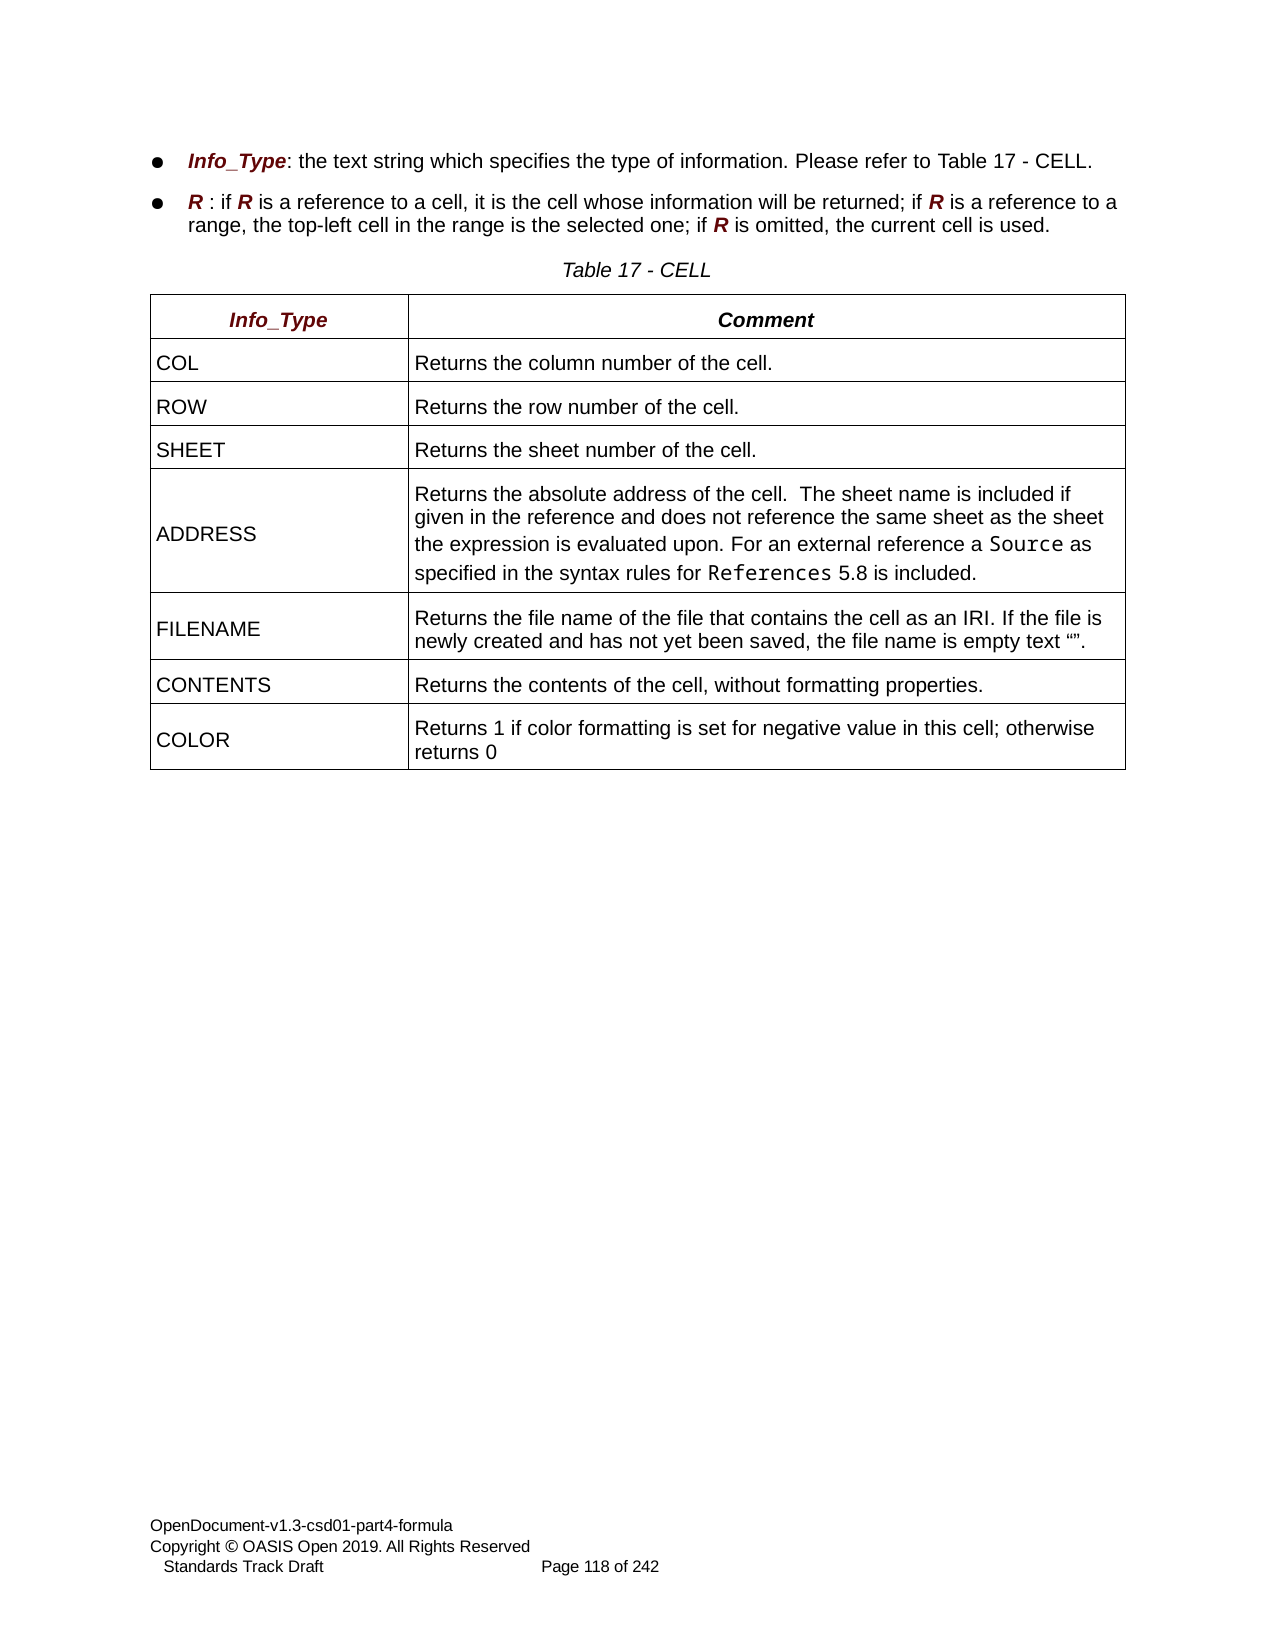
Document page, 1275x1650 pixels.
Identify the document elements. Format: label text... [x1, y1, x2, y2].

table_cell Returns the column number of the cell. [409, 339, 1125, 381]
table_header Comment [409, 295, 1125, 338]
table_header Info_Type [151, 295, 408, 338]
table_cell FILENAME [151, 593, 408, 659]
table_cell Returns 1 if color formatting is set for negative value in this cell; otherwise returns 0 [409, 704, 1125, 769]
table_cell Returns the absolute address of the cell. The sheet name is included if given in the reference and does not reference the same sheet as the sheet the expression is evaluated upon. For an external reference a Source as specified in the syntax rules for References 5.8 is included. [409, 469, 1125, 592]
table_cell COLOR [151, 704, 408, 769]
table_cell SHEET [151, 426, 408, 468]
table_cell ROW [151, 382, 408, 424]
table_cell Returns the sheet number of the cell. [409, 426, 1125, 468]
table_cell Returns the file name of the file that contains the cell as an IRI. If the file is newly created and has not yet been saved, the file name is empty text “”. [409, 593, 1125, 659]
list Info_Type: the text string which specifies the type of information. Please refer to Table 17 - CELL. [150, 150, 1125, 173]
list R : if R is a reference to a cell, it is the cell whose information will be returned; if R is a reference to a range, the top-left cell in the range is the selected one; if R is omitted, the current cell is used. [150, 190, 1125, 237]
text Table 17 - CELL [150, 258, 1125, 282]
table_cell COL [151, 339, 408, 381]
table_cell ADDRESS [151, 469, 408, 592]
table_cell CONTENTS [151, 660, 408, 702]
table_cell Returns the row number of the cell. [409, 382, 1125, 424]
table_cell Returns the contents of the cell, without formatting properties. [409, 660, 1125, 702]
